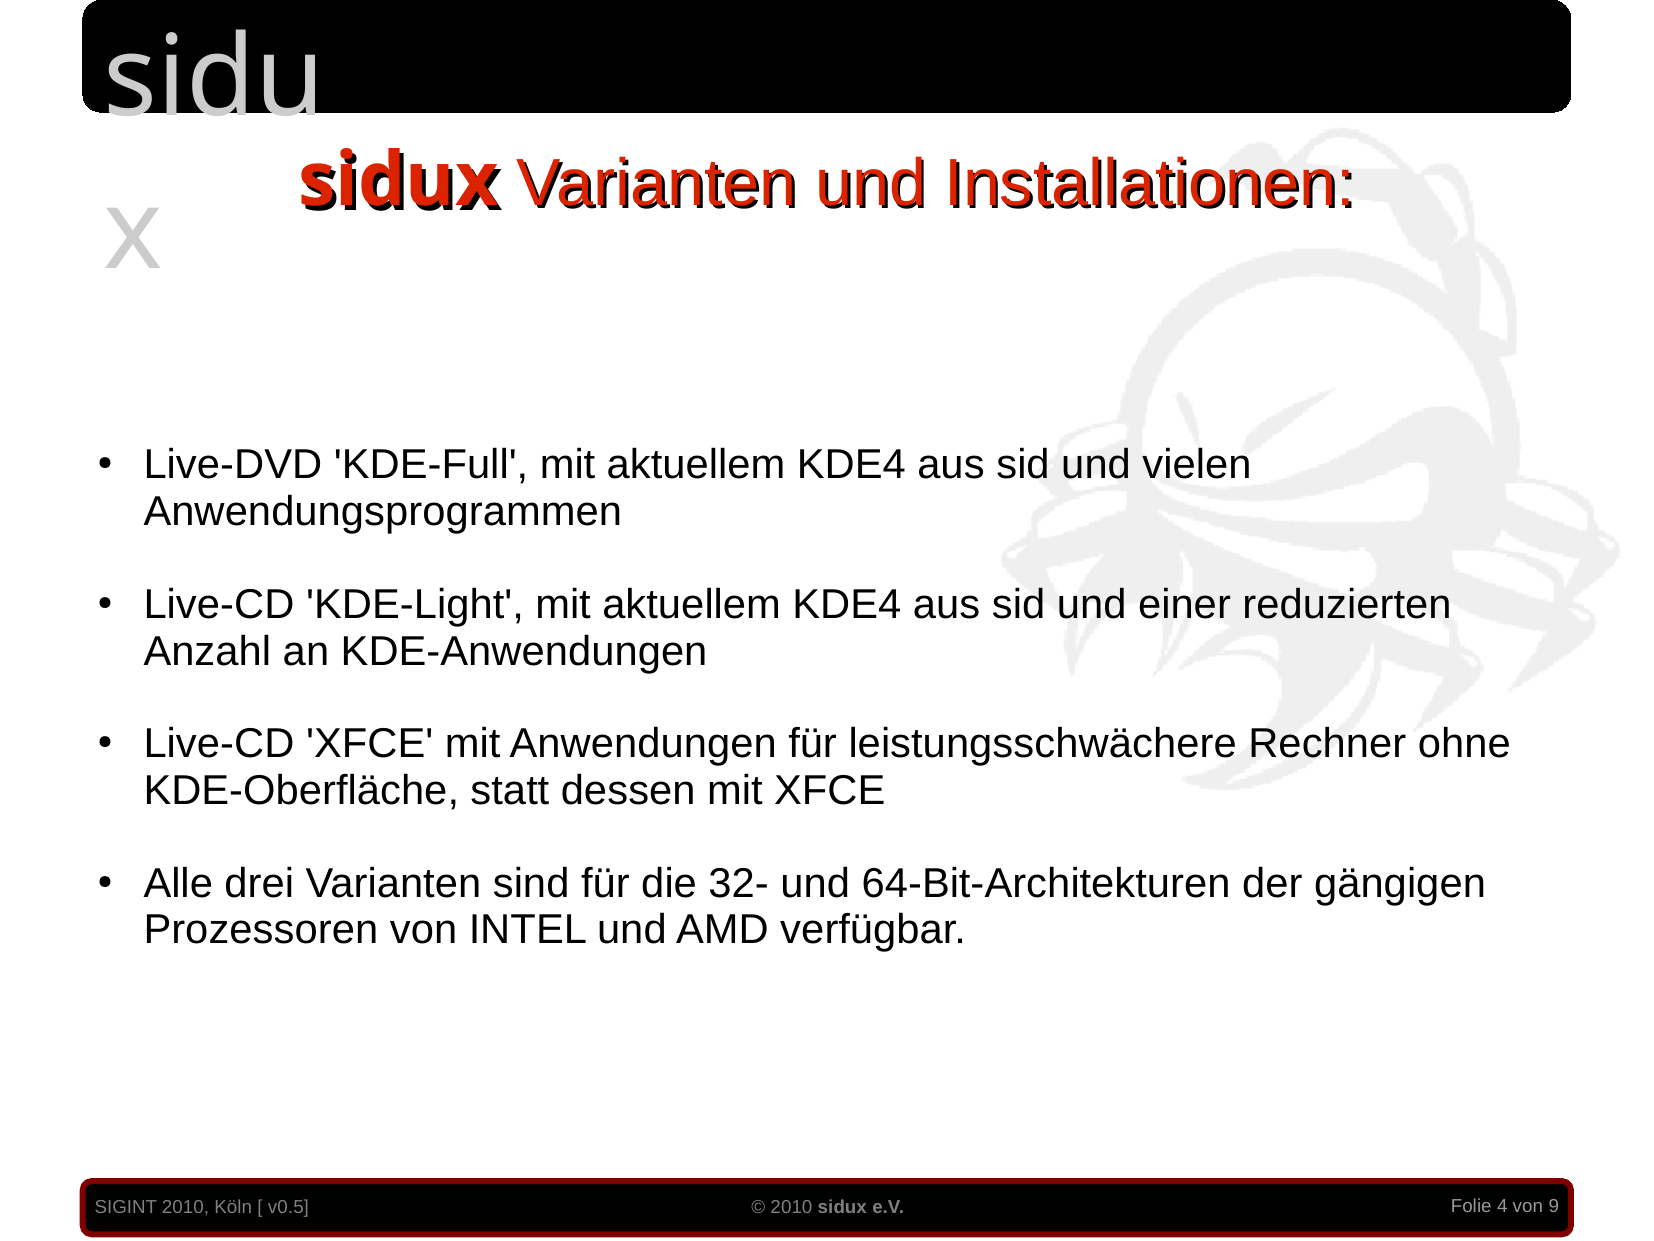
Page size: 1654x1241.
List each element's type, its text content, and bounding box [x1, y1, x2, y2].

text_box Live-DVD 'KDE-Full', mit aktuellem KDE4 aus sid und vielen Anwendungsprogrammen Live-CD 'KDE-Light', mit aktuellem KDE4 aus sid und einer reduzierten Anzahl an KDE-Anwendungen Live-CD 'XFCE' mit Anwendungen für leistungsschwächere Rechner ohne KDE-Oberfläche, statt dessen mit XFCE Alle drei Varianten sind für die 32- und 64-Bit-Architekturen der gängigen Prozessoren von INTEL und AMD verfügbar. [82, 224, 1573, 1170]
text_box sidux Varianten und Installationen: [88, 118, 1565, 211]
picture [997, 122, 1625, 798]
